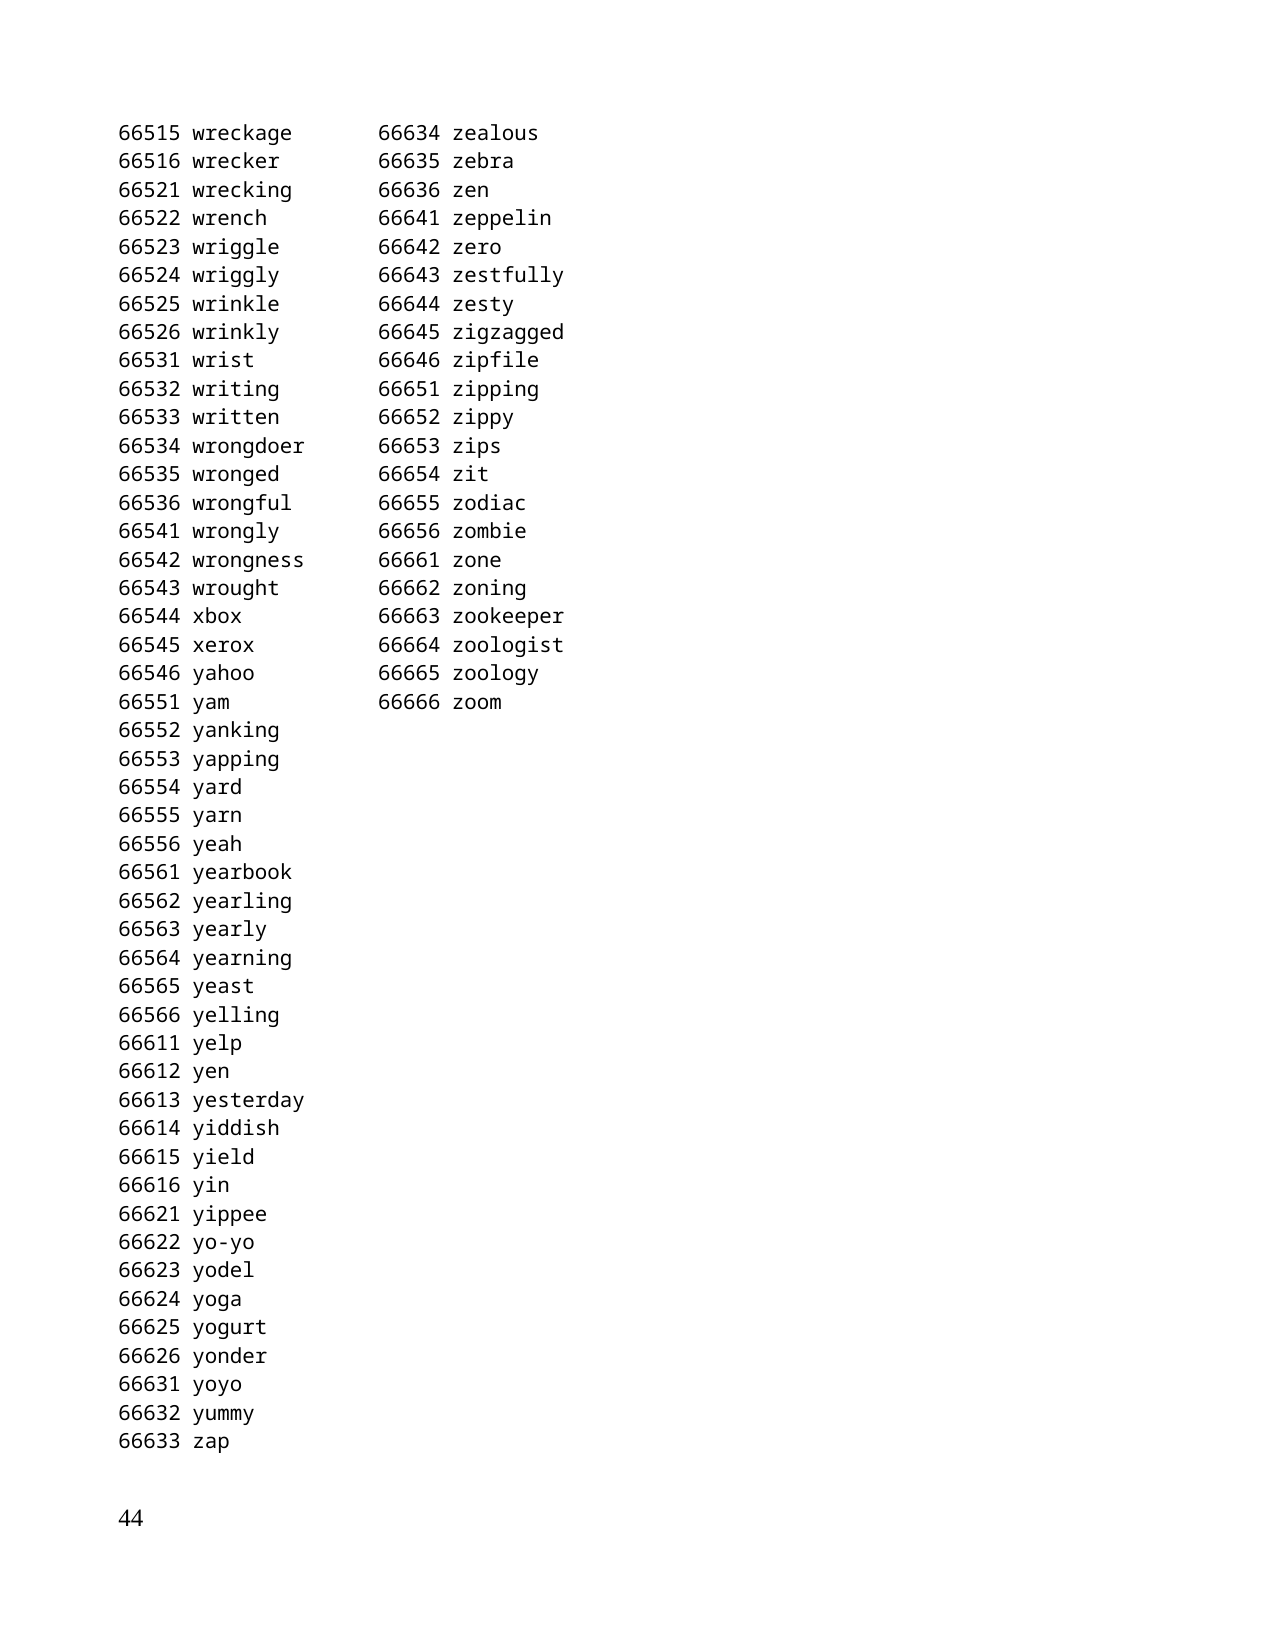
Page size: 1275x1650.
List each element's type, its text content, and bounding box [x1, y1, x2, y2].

text 66543 wrought [118, 573, 378, 602]
text 66642 zero [378, 232, 637, 260]
text 66546 yahoo [118, 658, 378, 687]
text 66623 yodel [118, 1256, 378, 1284]
text 66665 zoology [378, 658, 637, 687]
text 66612 yen [118, 1057, 378, 1085]
text 66544 xbox [118, 602, 378, 630]
text 66646 zipfile [378, 346, 637, 374]
text 66631 yoyo [118, 1369, 378, 1398]
text 66532 writing [118, 374, 378, 402]
text 66641 zeppelin [378, 203, 637, 232]
text 66555 yarn [118, 801, 378, 829]
text 66535 wronged [118, 459, 378, 488]
text 66552 yanking [118, 715, 378, 744]
text 66634 zealous [378, 118, 637, 147]
text 66536 wrongful [118, 488, 378, 516]
text 66656 zombie [378, 516, 637, 545]
text 66662 zoning [378, 573, 637, 602]
text 66653 zips [378, 431, 637, 459]
text 66633 zap [118, 1426, 378, 1455]
text 66616 yin [118, 1170, 378, 1199]
text 66632 yummy [118, 1398, 378, 1426]
text 66566 yelling [118, 1000, 378, 1028]
text 66643 zestfully [378, 260, 637, 289]
text 66534 wrongdoer [118, 431, 378, 459]
text 66645 zigzagged [378, 317, 637, 346]
text 66521 wrecking [118, 175, 378, 203]
text 66624 yoga [118, 1284, 378, 1312]
text 66614 yiddish [118, 1113, 378, 1142]
text 66564 yearning [118, 943, 378, 971]
text 66655 zodiac [378, 488, 637, 516]
text 66542 wrongness [118, 545, 378, 573]
text 66621 yippee [118, 1199, 378, 1227]
text 66635 zebra [378, 147, 637, 175]
text 66654 zit [378, 459, 637, 488]
text 66644 zesty [378, 289, 637, 317]
text 66516 wrecker [118, 147, 378, 175]
text 66523 wriggle [118, 232, 378, 260]
text 66626 yonder [118, 1341, 378, 1369]
text 66522 wrench [118, 203, 378, 232]
text 66666 zoom [378, 687, 637, 715]
text 66554 yard [118, 772, 378, 801]
text 66526 wrinkly [118, 317, 378, 346]
text 66651 zipping [378, 374, 637, 402]
text 66664 zoologist [378, 630, 637, 658]
text 66551 yam [118, 687, 378, 715]
text 66515 wreckage [118, 118, 378, 147]
text 66525 wrinkle [118, 289, 378, 317]
text 66524 wriggly [118, 260, 378, 289]
text 66615 yield [118, 1142, 378, 1170]
text 66541 wrongly [118, 516, 378, 545]
text 66565 yeast [118, 971, 378, 1000]
text 66636 zen [378, 175, 637, 203]
text 66562 yearling [118, 886, 378, 914]
text 66663 zookeeper [378, 602, 637, 630]
text 66563 yearly [118, 914, 378, 943]
text 66611 yelp [118, 1028, 378, 1057]
text 66613 yesterday [118, 1085, 378, 1113]
text 66533 written [118, 402, 378, 431]
text 66622 yo-yo [118, 1227, 378, 1256]
text 66531 wrist [118, 346, 378, 374]
text 66556 yeah [118, 829, 378, 857]
text 66625 yogurt [118, 1312, 378, 1341]
text 66561 yearbook [118, 857, 378, 886]
text 66652 zippy [378, 402, 637, 431]
text 66545 xerox [118, 630, 378, 658]
text 66553 yapping [118, 744, 378, 772]
text 66661 zone [378, 545, 637, 573]
